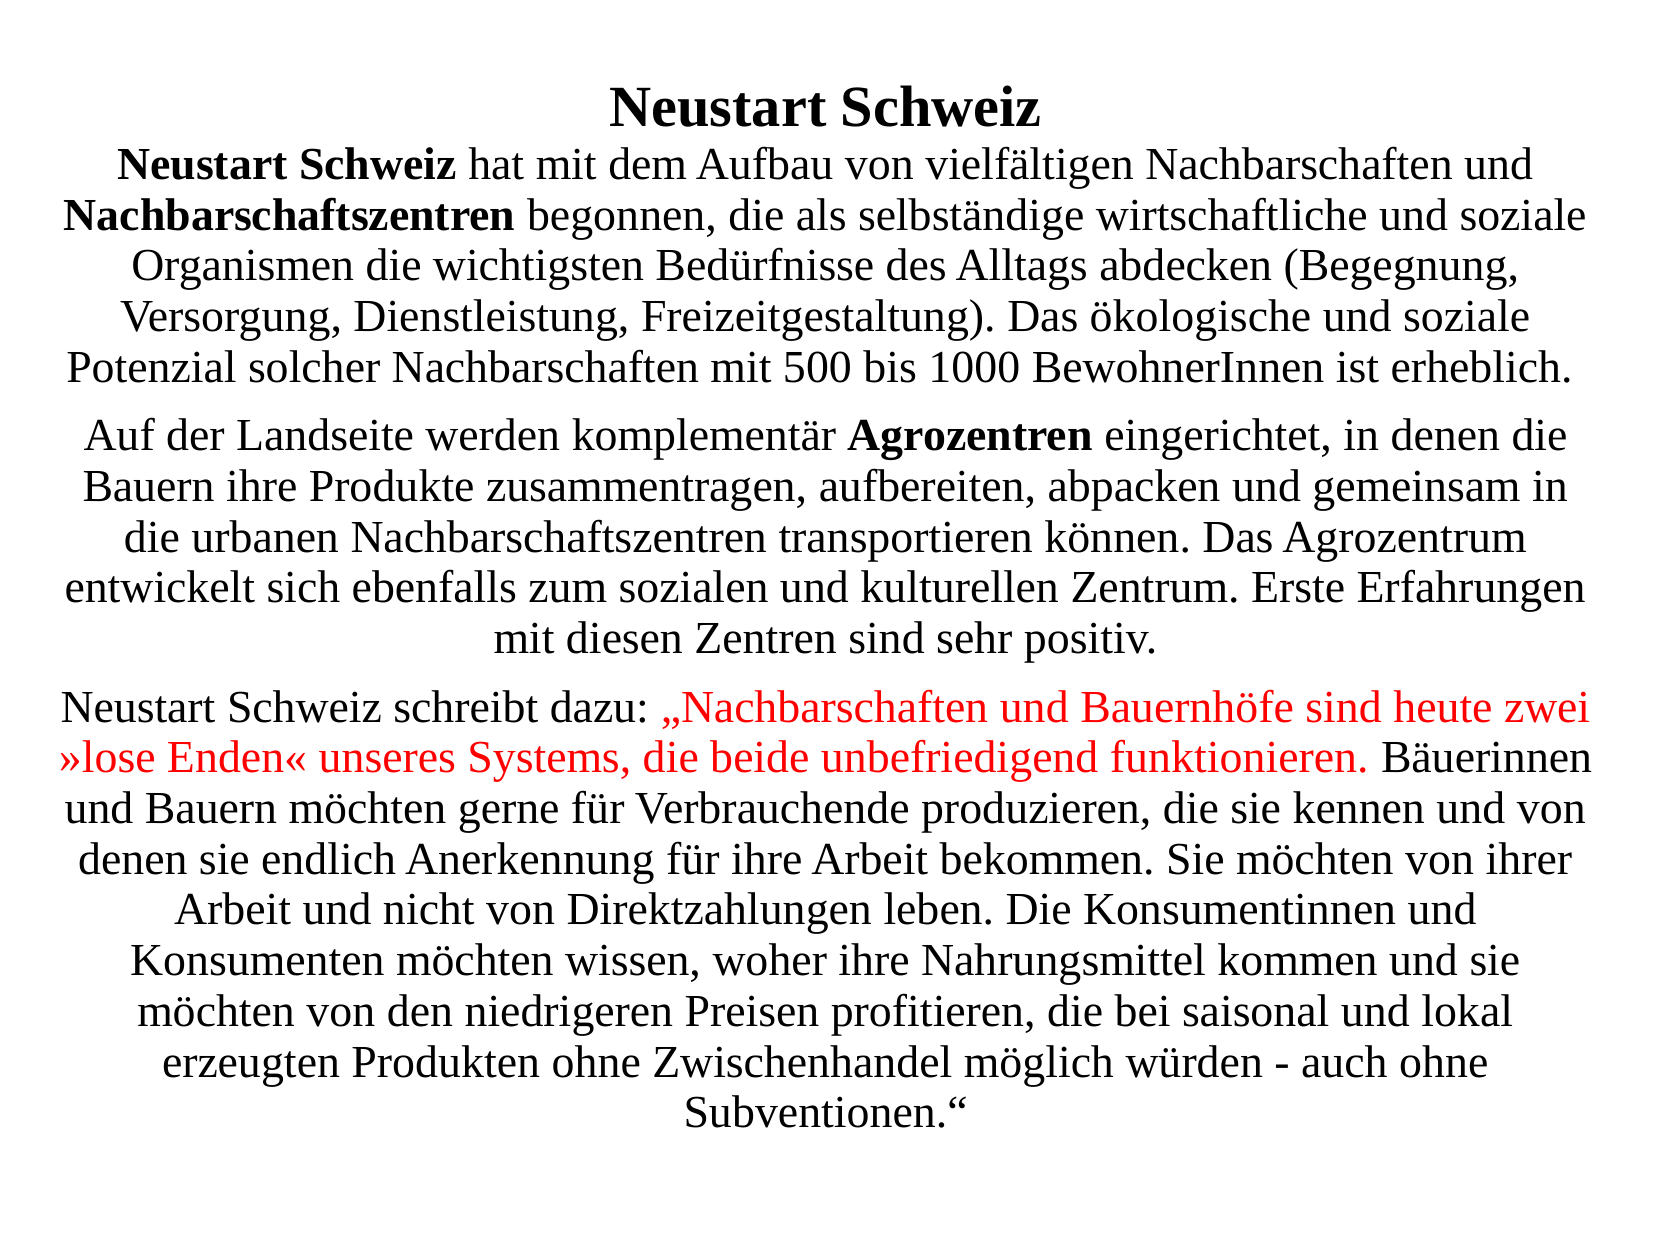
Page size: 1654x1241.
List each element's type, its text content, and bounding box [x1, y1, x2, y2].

text_box Neustart Schweiz Neustart Schweiz hat mit dem Aufbau von vielfältigen Nachbarschaften und Nachbarschaftszentren begonnen, die als selbständige wirtschaftliche und soziale Organismen die wichtigsten Bedürfnisse des Alltags abdecken (Begegnung, Versorgung, Dienstleistung, Freizeitgestaltung). Das ökologische und soziale Potenzial solcher Nachbarschaften mit 500 bis 1000 BewohnerInnen ist erheblich. Auf der Landseite werden komplementär Agrozentren eingerichtet, in denen die Bauern ihre Produkte zusammentragen, aufbereiten, abpacken und gemeinsam in die urbanen Nachbarschaftszentren transportieren können. Das Agrozentrum entwickelt sich ebenfalls zum sozialen und kulturellen Zentrum. Erste Erfahrungen mit diesen Zentren sind sehr positiv. Neustart Schweiz schreibt dazu: „Nachbarschaften und Bauernhöfe sind heute zwei »lose Enden« unseres Systems, die beide unbefriedigend funktionieren. Bäuerinnen und Bauern möchten gerne für Verbrauchende produzieren, die sie kennen und von denen sie endlich Anerkennung für ihre Arbeit bekommen. Sie möchten von ihrer Arbeit und nicht von Direktzahlungen leben. Die Konsumentinnen und Konsumenten möchten wissen, woher ihre Nahrungsmittel kommen und sie möchten von den niedrigeren Preisen profitieren, die bei saisonal und lokal erzeugten Produkten ohne Zwischenhandel möglich würden - auch ohne Subventionen.“ [44, 66, 1610, 1146]
